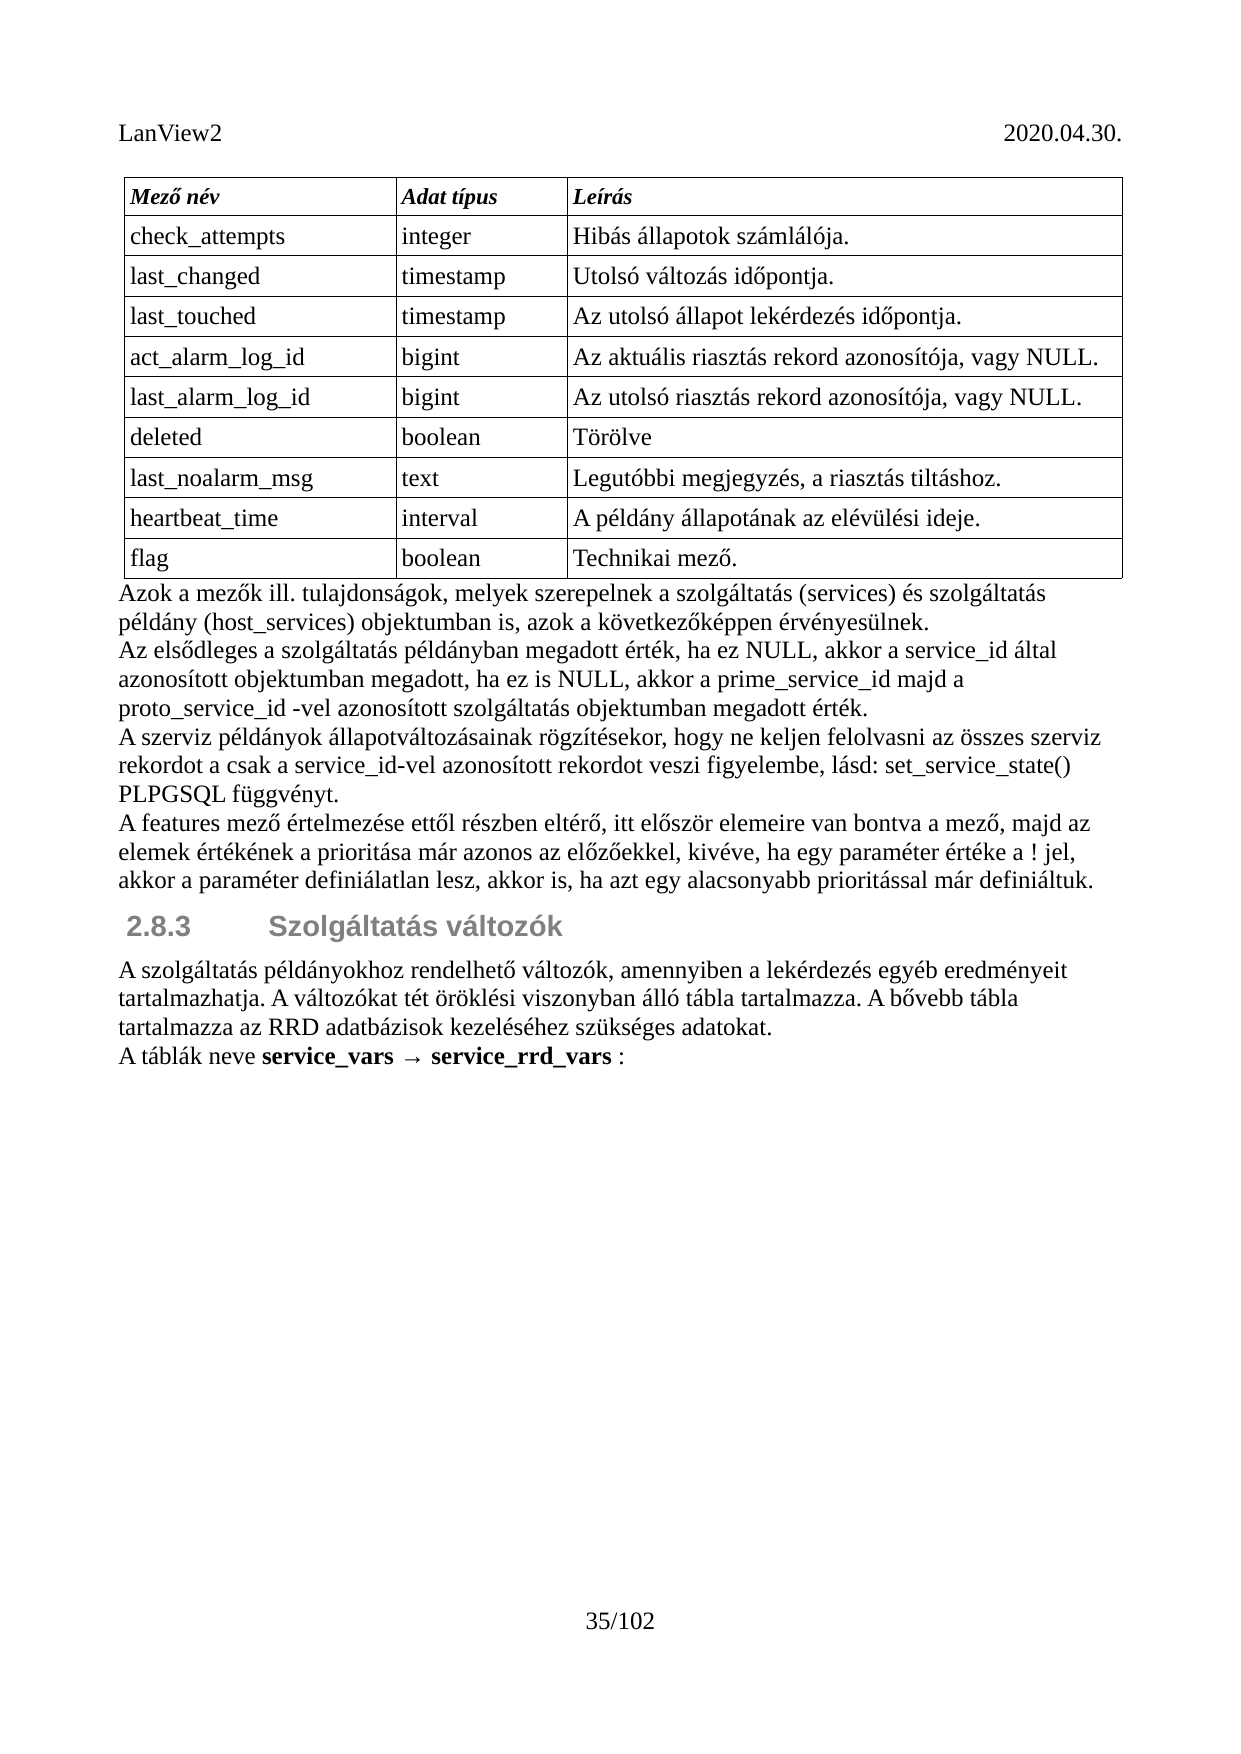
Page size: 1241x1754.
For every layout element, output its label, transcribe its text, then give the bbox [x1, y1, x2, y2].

table_header Adat típus [397, 178, 567, 215]
table_cell Az utolsó riasztás rekord azonosítója, vagy NULL. [568, 377, 1122, 417]
table_cell bigint [397, 337, 567, 376]
table_cell interval [397, 498, 567, 537]
table_cell Utolsó változás időpontja. [568, 256, 1122, 296]
table_cell bigint [397, 377, 567, 417]
table_cell heartbeat_time [125, 498, 396, 537]
table_cell text [397, 458, 567, 497]
table_cell Törölve [568, 418, 1122, 457]
table_cell boolean [397, 539, 567, 578]
text A szolgáltatás példányokhoz rendelhető változók, amennyiben a lekérdezés egyéb eredményeit tartalmazhatja. A változókat tét öröklési viszonyban álló tábla tartalmazza. A bővebb tábla tartalmazza az RRD adatbázisok kezeléséhez szükséges adatokat. [118, 955, 1122, 1041]
table_cell act_alarm_log_id [125, 337, 396, 376]
table_cell Legutóbbi megjegyzés, a riasztás tiltáshoz. [568, 458, 1122, 497]
table_cell boolean [397, 418, 567, 457]
table_cell flag [125, 539, 396, 578]
table_header Mező név [125, 178, 396, 215]
table_header Leírás [568, 178, 1122, 215]
text A features mező értelmezése ettől részben eltérő, itt először elemeire van bontva a mező, majd az elemek értékének a prioritása már azonos az előzőekkel, kivéve, ha egy paraméter értéke a ! jel, akkor a paraméter definiálatlan lesz, akkor is, ha azt egy alacsonyabb prioritással már definiáltuk. [118, 808, 1122, 894]
text A szerviz példányok állapotváltozásainak rögzítésekor, hogy ne keljen felolvasni az összes szerviz rekordot a csak a service_id-vel azonosított rekordot veszi figyelembe, lásd: set_service_state() PLPGSQL függvényt. [118, 722, 1122, 808]
text Az elsődleges a szolgáltatás példányban megadott érték, ha ez NULL, akkor a service_id által azonosított objektumban megadott, ha ez is NULL, akkor a prime_service_id majd a proto_service_id -vel azonosított szolgáltatás objektumban megadott érték. [118, 635, 1122, 722]
table_cell timestamp [397, 297, 567, 336]
table_cell Az utolsó állapot lekérdezés időpontja. [568, 297, 1122, 336]
table_cell Hibás állapotok számlálója. [568, 216, 1122, 255]
text A táblák neve service_vars → service_rrd_vars : [118, 1041, 1122, 1070]
table_cell Az aktuális riasztás rekord azonosítója, vagy NULL. [568, 337, 1122, 376]
table_cell integer [397, 216, 567, 255]
table_cell deleted [125, 418, 396, 457]
table_cell check_attempts [125, 216, 396, 255]
table_cell last_noalarm_msg [125, 458, 396, 497]
table_cell timestamp [397, 256, 567, 296]
table_cell Technikai mező. [568, 539, 1122, 578]
table_cell last_touched [125, 297, 396, 336]
subtitle Szolgáltatás változók [118, 909, 1122, 942]
table_cell last_changed [125, 256, 396, 296]
table_cell A példány állapotának az elévülési ideje. [568, 498, 1122, 537]
table_cell last_alarm_log_id [125, 377, 396, 417]
text Azok a mezők ill. tulajdonságok, melyek szerepelnek a szolgáltatás (services) és szolgáltatás példány (host_services) objektumban is, azok a következőképpen érvényesülnek. [118, 578, 1122, 635]
